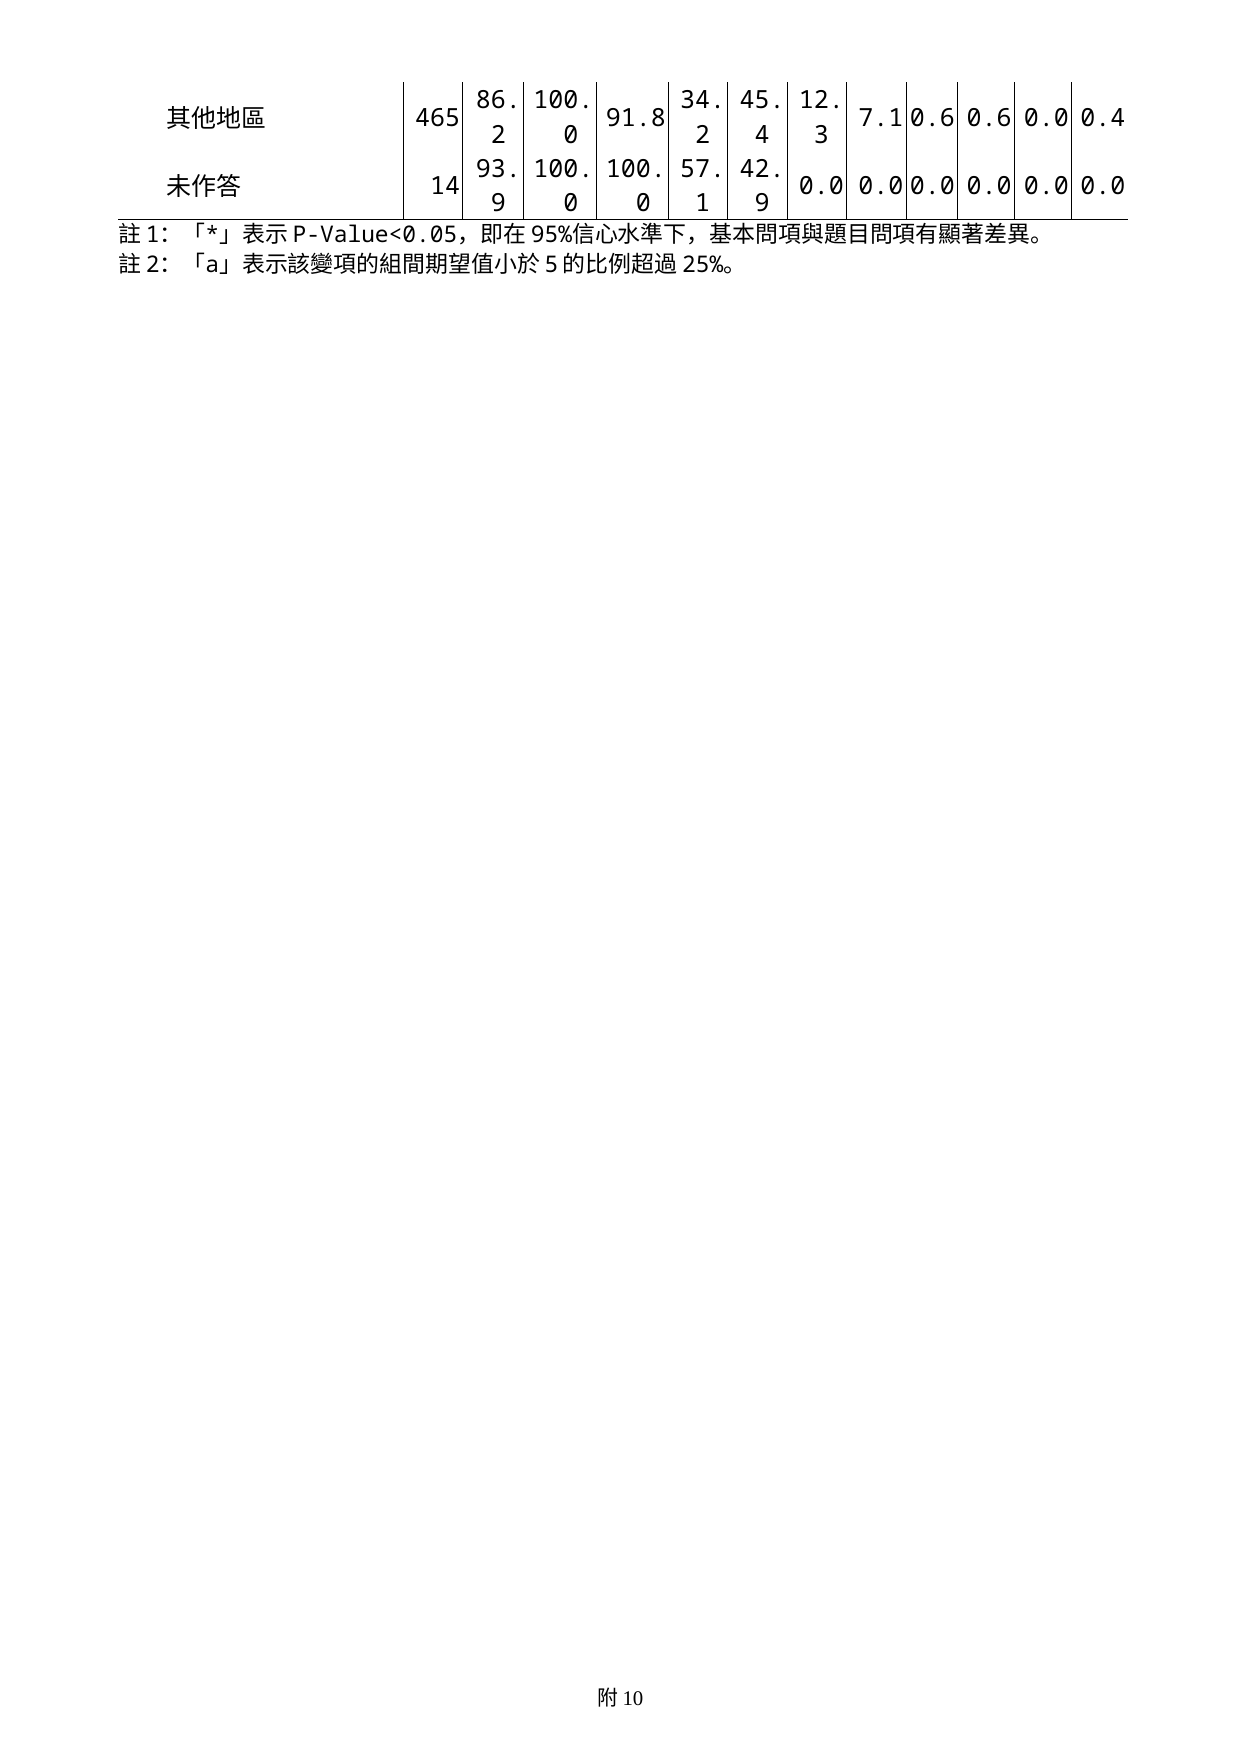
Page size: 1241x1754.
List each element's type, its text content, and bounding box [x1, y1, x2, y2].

table_cell 45.4 [728, 82, 787, 150]
table_cell 0.6 [958, 82, 1014, 150]
table_cell 34.2 [669, 82, 727, 150]
table_cell 12.3 [788, 82, 846, 150]
table_cell 其他地區 [118, 82, 403, 150]
table_cell 93.9 [463, 150, 523, 218]
table_cell 0.0 [1015, 150, 1071, 218]
table_cell 57.1 [669, 150, 727, 218]
table_cell 0.0 [847, 150, 906, 218]
table_cell 0.0 [1015, 82, 1071, 150]
table_cell 0.4 [1072, 82, 1128, 150]
table_cell 0.0 [1072, 150, 1128, 218]
table_cell 0.0 [788, 150, 846, 218]
table_cell 14 [404, 150, 462, 218]
table_cell 未作答 [118, 150, 403, 218]
table_cell 0.0 [958, 150, 1014, 218]
text 註1：「*」表示P-Value<0.05，即在95%信心水準下，基本問項與題目問項有顯著差異。 [118, 220, 1122, 249]
table_cell 7.1 [847, 82, 906, 150]
table_cell 91.8 [597, 82, 668, 150]
table_cell 86.2 [463, 82, 523, 150]
table_cell 100.0 [524, 150, 596, 218]
table_cell 42.9 [728, 150, 787, 218]
text 註2：「a」表示該變項的組間期望值小於5的比例超過25%。 [118, 249, 1122, 278]
table_cell 0.6 [907, 82, 957, 150]
table_cell 0.0 [907, 150, 957, 218]
table_cell 100.0 [597, 150, 668, 218]
table_cell 465 [404, 82, 462, 150]
table_cell 100.0 [524, 82, 596, 150]
